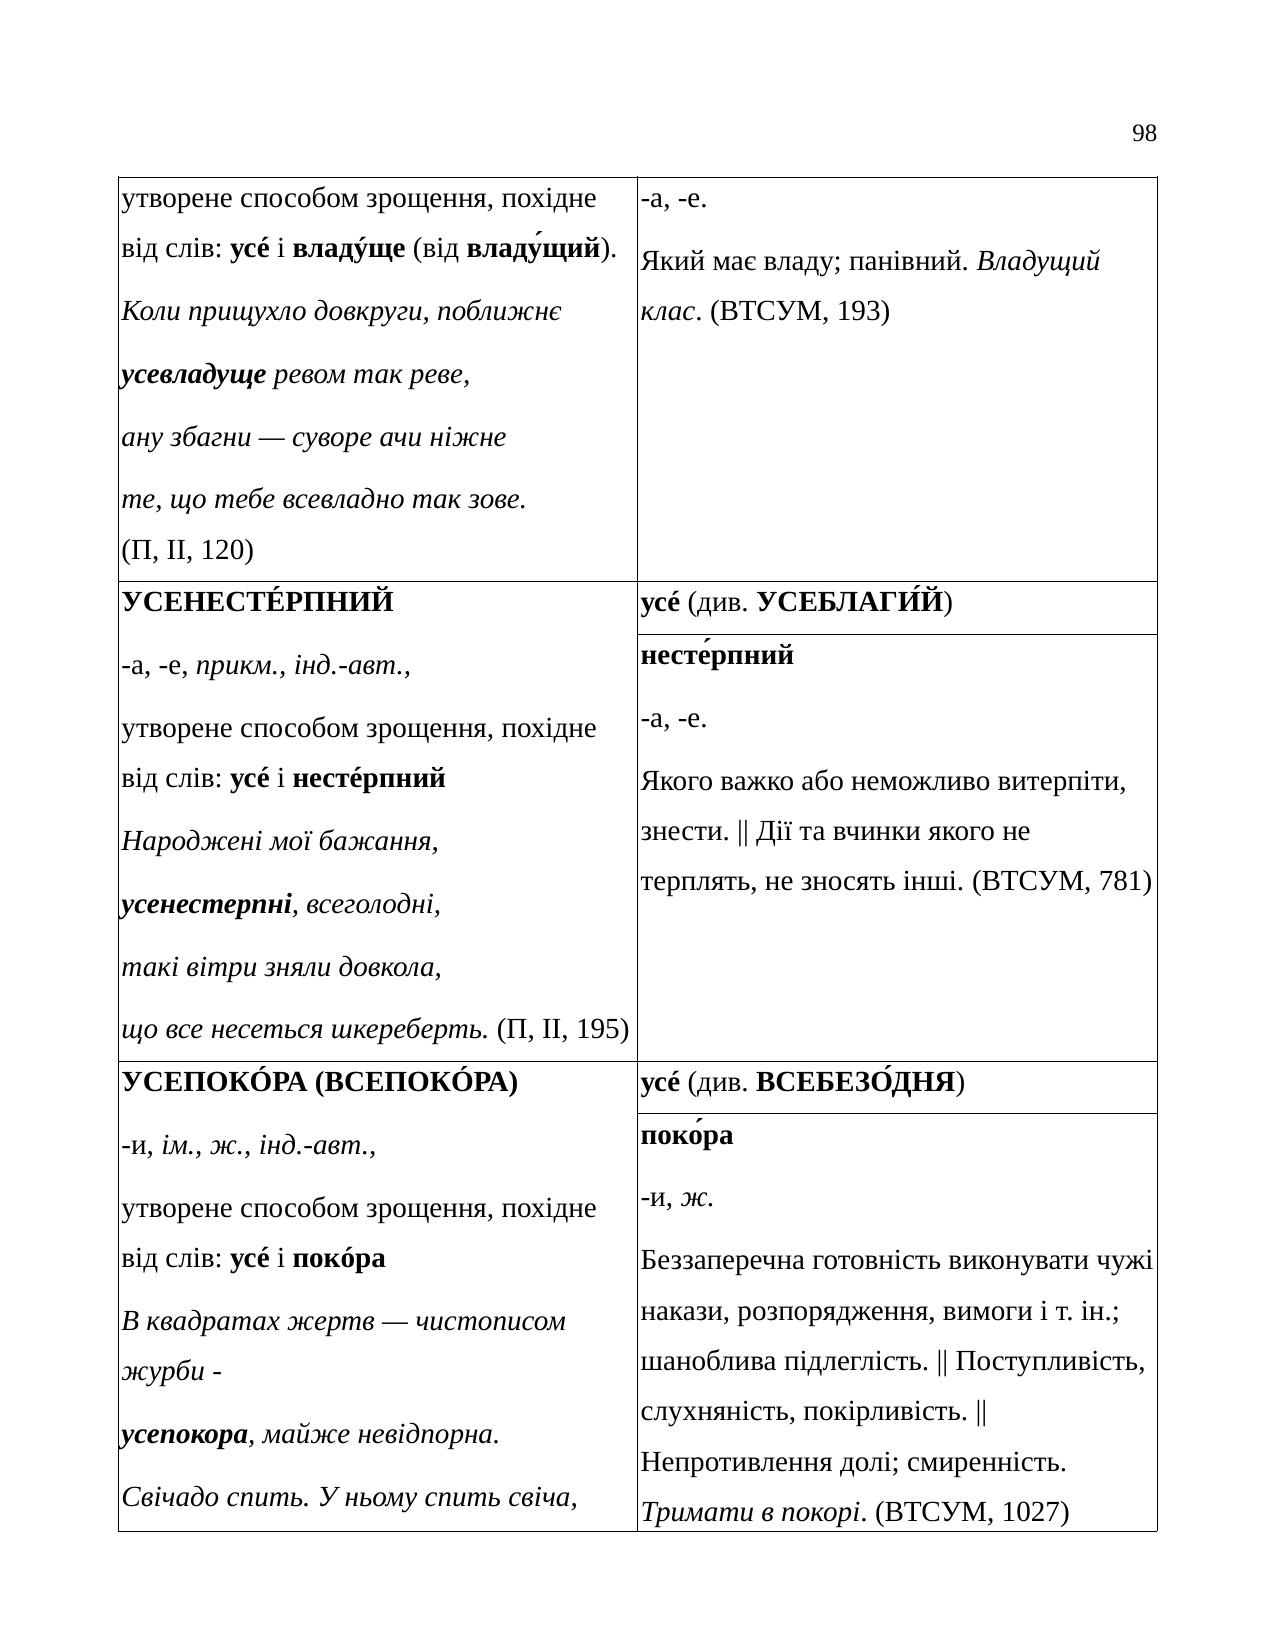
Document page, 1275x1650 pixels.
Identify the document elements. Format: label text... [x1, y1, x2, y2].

table_cell УСЕНЕСТÉРПНИЙ -а, -е, прикм., інд.-авт., утворене способом зрощення, похідне від слів: усé і нестéрпний Народжені мої бажання, усенестерпні, всеголодні, такі вітри зняли довкола, що все несеться шкереберть. (П, ІІ, 195) [119, 582, 637, 1061]
table_cell утворене способом зрощення, похідне від слів: усé і владýще (від владу́щий). Коли прищухло довкруги, поближнє усевладуще ревом так реве, ану збагни — суворе ачи ніжне те, що тебе всевладно так зове. (П, ІІ, 120) [119, 178, 637, 581]
table_cell усé (див. ВСЕБЕЗО́ДНЯ) [638, 1062, 1157, 1113]
table_cell несте́рпний -а, -е. Якого важко або неможливо витерпіти, знести. || Дії та вчинки якого не терплять, не зносять інші. (ВТСУМ, 781) [638, 635, 1157, 1061]
table_cell усé (див. УСЕБЛАГИ́Й) [638, 582, 1157, 633]
table_cell поко́ра -и, ж. Беззаперечна готовність виконувати чужі накази, розпорядження, вимоги і т. ін.; шаноблива підлеглість. || Поступливість, слухняність, покірливість. || Непротивлення долі; смиренність. Тримати в покорі. (ВТСУМ, 1027) [638, 1114, 1157, 1531]
table_cell -а, -е. Який має владу; панівний. Владущий клас. (ВТСУМ, 193) [638, 178, 1157, 581]
table_cell УСЕПОКÓРА (ВСЕПОКÓРА) -и, ім., ж., інд.-авт., утворене способом зрощення, похідне від слів: усé і покóра В квадратах жертв — чистописом журби - усепокора, майже невідпорна. Свічадо спить. У ньому спить свіча, [119, 1062, 637, 1531]
